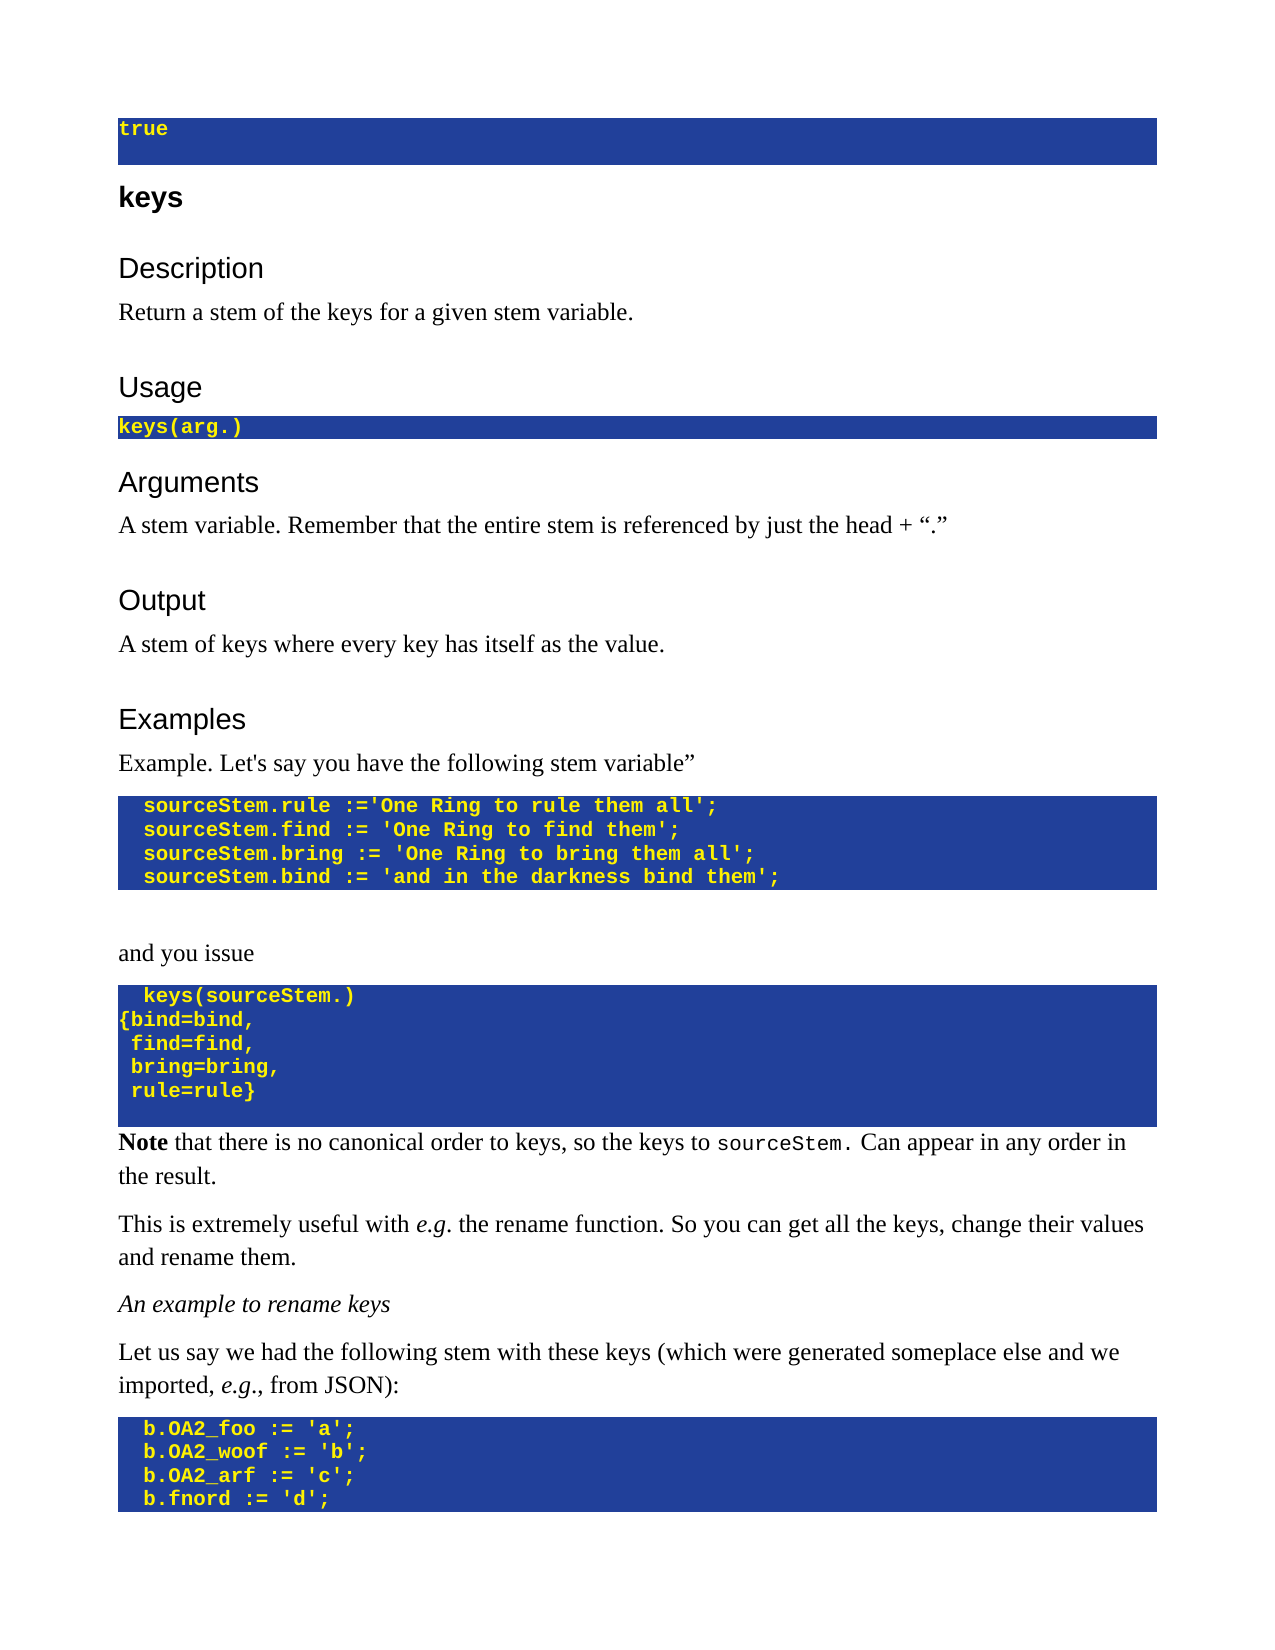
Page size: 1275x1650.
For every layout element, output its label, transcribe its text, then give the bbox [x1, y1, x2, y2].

subtitle Arguments [118, 464, 1157, 498]
text b.OA2_woof := 'b'; [118, 1441, 1157, 1465]
text keys(arg.) [118, 416, 1157, 439]
text Note that there is no canonical order to keys, so the keys to sourceStem. Can appear in any order in the result. [118, 1127, 1157, 1190]
text This is extremely useful with e.g. the rename function. So you can get all the keys, change their values and rename them. [118, 1209, 1157, 1270]
text sourceStem.bind := 'and in the darkness bind them'; [118, 866, 1157, 890]
subtitle keys [118, 180, 1157, 214]
text find=find, [118, 1033, 1157, 1056]
text b.OA2_foo := 'a'; [118, 1417, 1157, 1441]
text rule=rule} [118, 1080, 1157, 1127]
text and you issue [118, 938, 1157, 966]
text An example to rename keys [118, 1289, 1157, 1318]
text sourceStem.rule :='One Ring to rule them all'; [118, 796, 1157, 819]
text b.OA2_arf := 'c'; [118, 1465, 1157, 1488]
subtitle Examples [118, 702, 1157, 735]
text keys(sourceStem.) [118, 985, 1157, 1009]
text b.fnord := 'd'; [118, 1488, 1157, 1512]
text sourceStem.find := 'One Ring to find them'; [118, 819, 1157, 843]
text true [118, 118, 1157, 142]
text {bind=bind, [118, 1009, 1157, 1033]
text Example. Let's say you have the following stem variable” [118, 748, 1157, 777]
text Return a stem of the keys for a given stem variable. [118, 297, 1157, 326]
text A stem variable. Remember that the entire stem is referenced by just the head + “.” [118, 511, 1157, 539]
text A stem of keys where every key has itself as the value. [118, 629, 1157, 658]
text Let us say we had the following stem with these keys (which were generated someplace else and we imported, e.g., from JSON): [118, 1337, 1157, 1399]
text bring=bring, [118, 1056, 1157, 1080]
subtitle Description [118, 251, 1157, 285]
subtitle Output [118, 583, 1157, 617]
text sourceStem.bring := 'One Ring to bring them all'; [118, 843, 1157, 866]
subtitle Usage [118, 370, 1157, 403]
